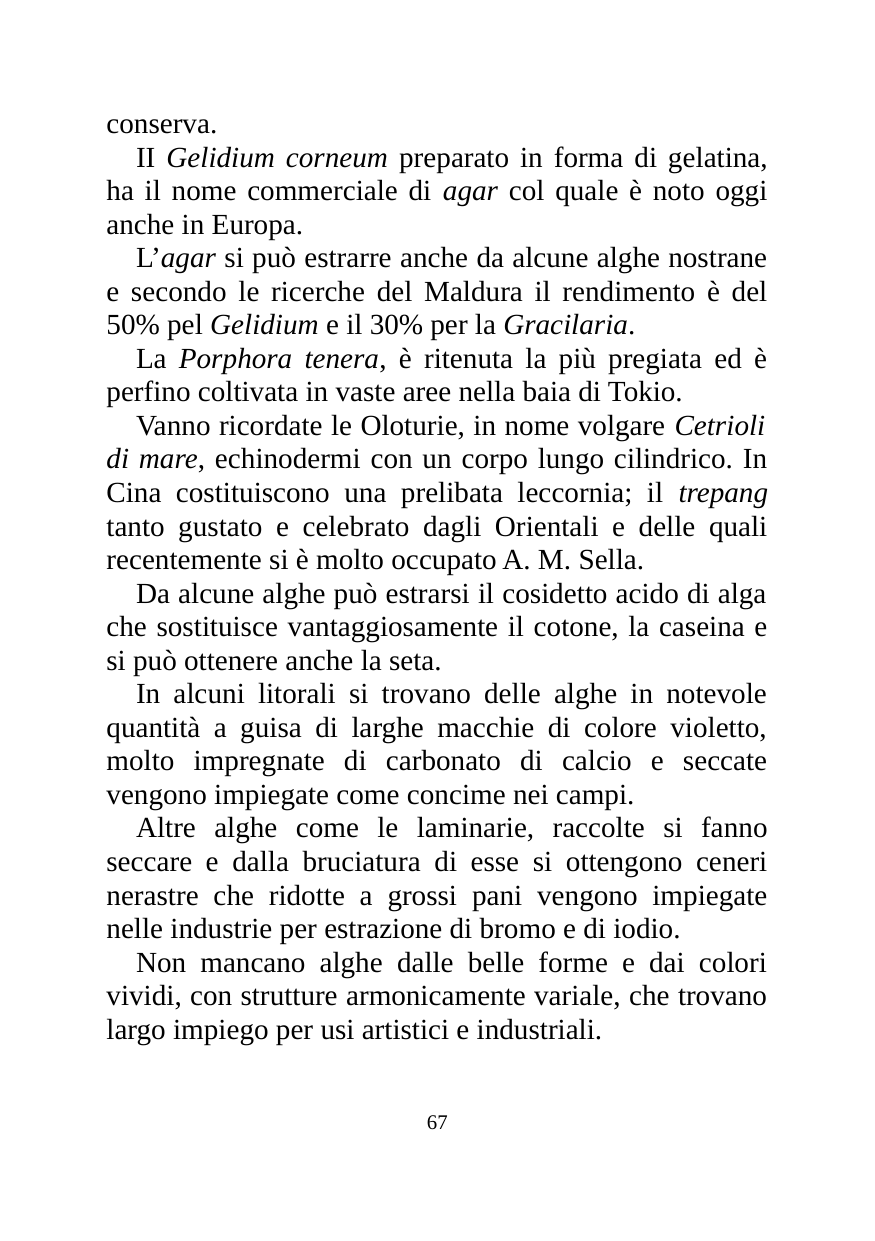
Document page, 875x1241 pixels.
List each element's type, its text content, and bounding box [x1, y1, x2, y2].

text II Gelidium corneum preparato in forma di gelatina, ha il nome commerciale di agar col quale è noto oggi anche in Europa. [106, 140, 768, 240]
text conserva. [106, 106, 768, 140]
text In alcuni litorali si trovano delle alghe in notevole quantità a guisa di larghe macchie di colore violetto, molto impregnate di carbonato di calcio e seccate vengono impiegate come concime nei campi. [106, 676, 768, 811]
text Da alcune alghe può estrarsi il cosidetto acido di alga che sostituisce vantaggiosamente il cotone, la caseina e si può ottenere anche la seta. [106, 576, 768, 676]
text Altre alghe come le laminarie, raccolte si fanno seccare e dalla bruciatura di esse si ottengono ceneri nerastre che ridotte a grossi pani vengono impiegate nelle industrie per estrazione di bromo e di iodio. [106, 811, 768, 945]
text La Porphora tenera, è ritenuta la più pregiata ed è perfino coltivata in vaste aree nella baia di Tokio. [106, 341, 768, 408]
text L’agar si può estrarre anche da alcune alghe nostrane e secondo le ricerche del Maldura il rendimento è del 50% pel Gelidium e il 30% per la Gracilaria. [106, 240, 768, 341]
text Vanno ricordate le Oloturie, in nome volgare Cetrioli di mare, echinodermi con un corpo lungo cilindrico. In Cina costituiscono una prelibata leccornia; il trepang tanto gustato e celebrato dagli Orientali e delle quali recentemente si è molto occupato A. M. Sella. [106, 408, 768, 576]
text Non mancano alghe dalle belle forme e dai colori vividi, con strutture armonicamente variale, che trovano largo impiego per usi artistici e industriali. [106, 945, 768, 1045]
